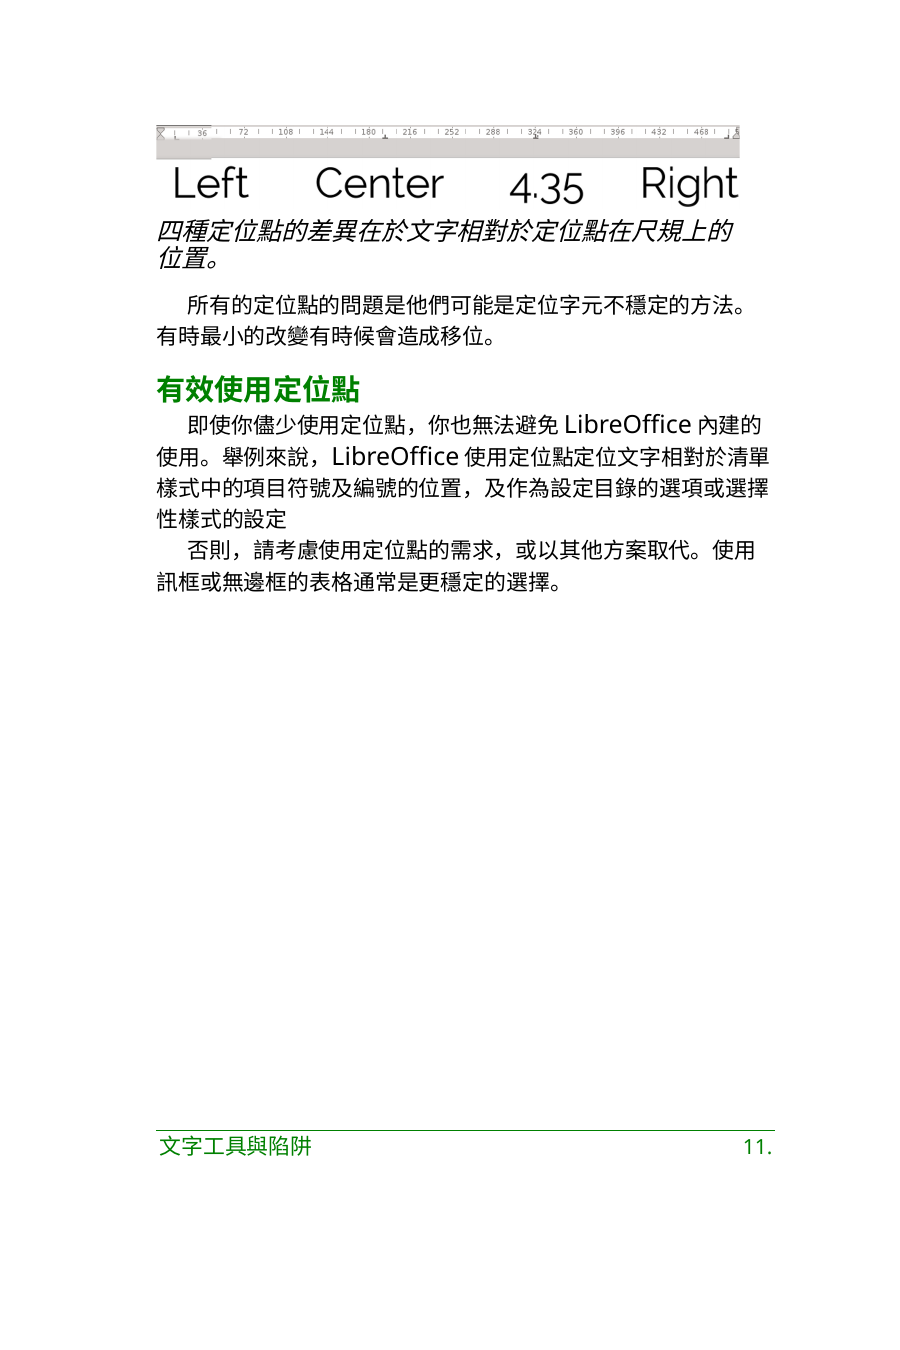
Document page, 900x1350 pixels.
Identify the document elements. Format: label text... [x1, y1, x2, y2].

picture [156, 125, 740, 209]
table_cell 四種定位點的差異在於文字相對於定位點在尺規上的位置。 [156, 211, 743, 273]
subtitle 有效使用定位點 [156, 367, 775, 409]
text 否則，請考慮使用定位點的需求，或以其他方案取代。使用訊框或無邊框的表格通常是更穩定的選擇。 [156, 534, 775, 596]
table_header [156, 125, 743, 211]
text 所有的定位點的問題是他們可能是定位字元不穩定的方法。有時最小的改變有時候會造成移位。 [156, 288, 775, 351]
text 即使你儘少使用定位點，你也無法避免LibreOffice內建的使用。舉例來說，LibreOffice使用定位點定位文字相對於清單樣式中的項目符號及編號的位置，及作為設定目錄的選項或選擇性樣式的設定 [156, 409, 775, 534]
